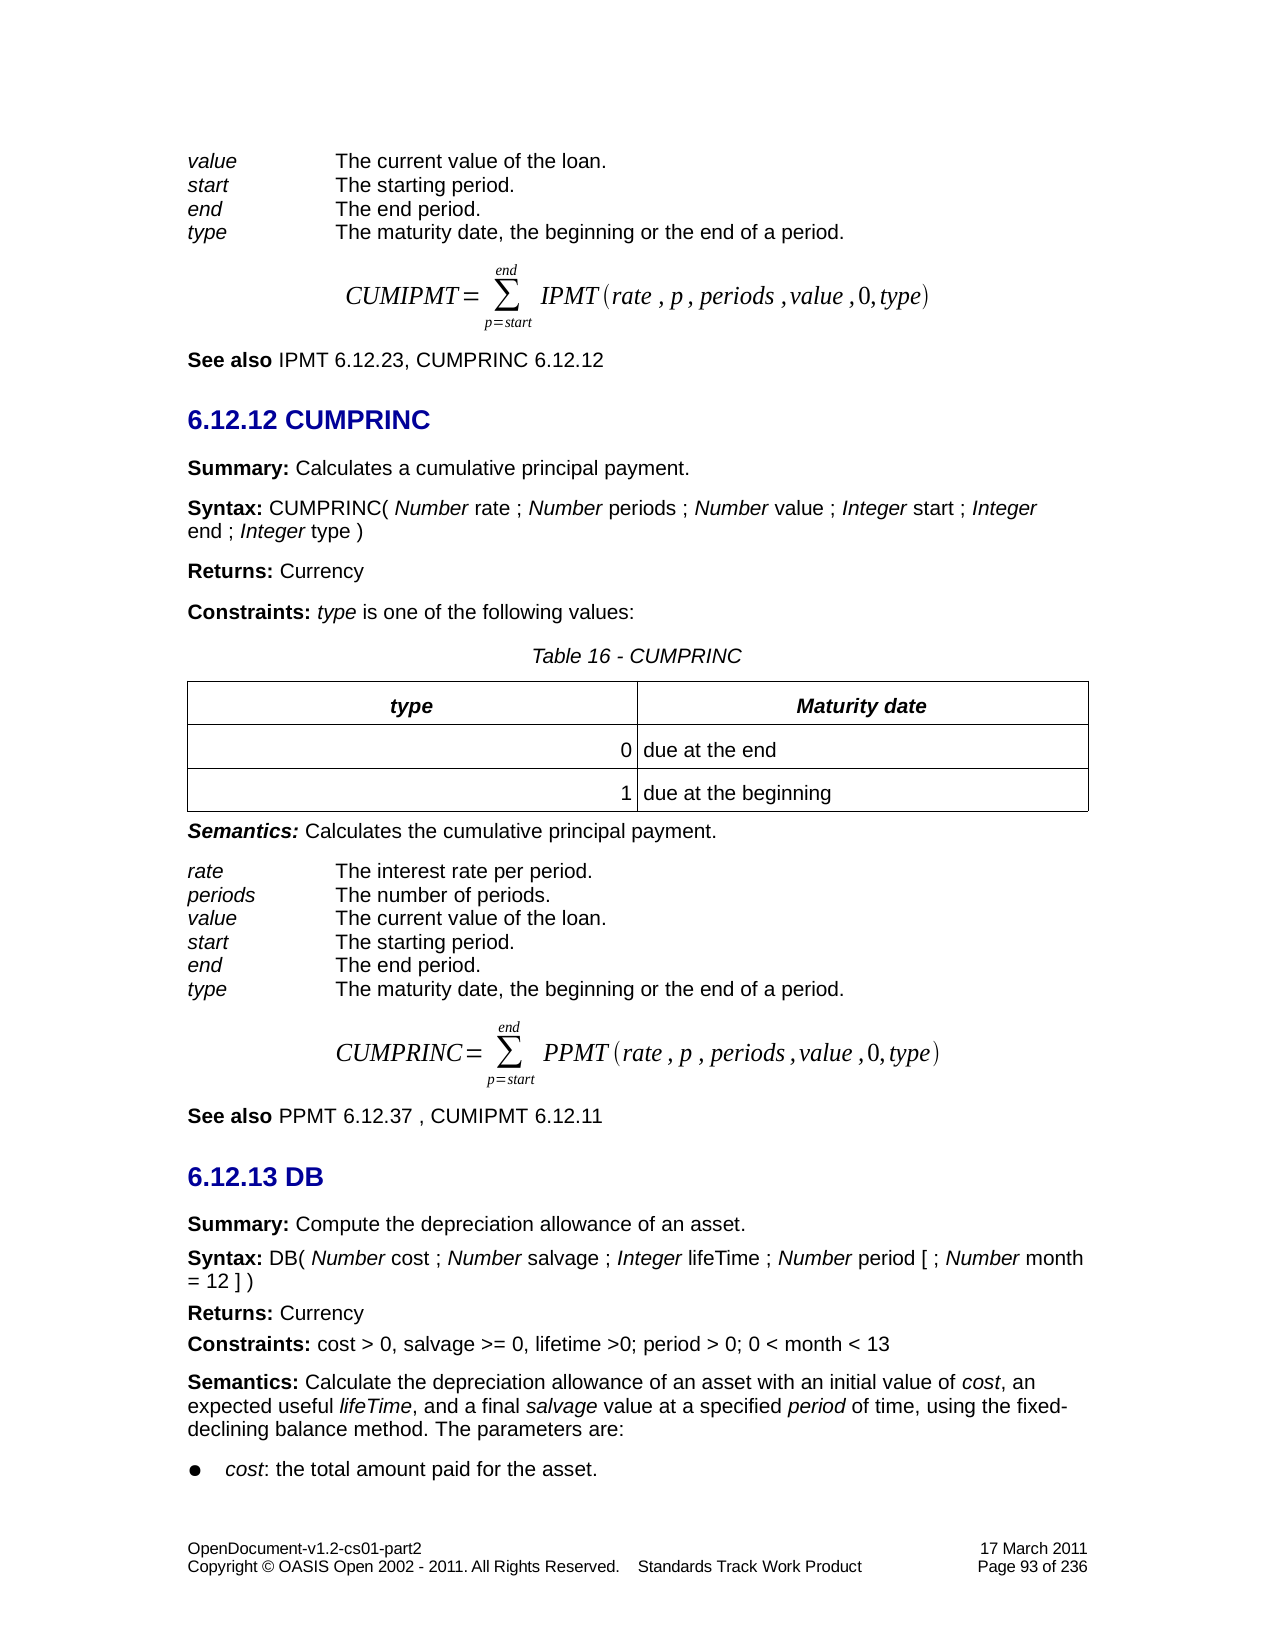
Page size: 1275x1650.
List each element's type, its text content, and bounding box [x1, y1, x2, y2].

subtitle CUMPRINC [187, 405, 1088, 435]
text Semantics: Calculate the depreciation allowance of an asset with an initial value of cost, an expected useful lifeTime, and a final salvage value at a specified period of time, using the fixed-declining balance method. The parameters are: [187, 1371, 1088, 1441]
table_header type [188, 682, 637, 724]
text See also IPMT 6.12.23, CUMPRINC 6.12.12 [187, 348, 1088, 372]
text Returns: Currency [187, 560, 1088, 583]
table_cell due at the end [638, 725, 1088, 767]
text See also PPMT 6.12.37 , CUMIPMT 6.12.11 [187, 1105, 1088, 1128]
text rate The interest rate per period. periods The number of periods. value The current value of the loan. start The starting period. end The end period. type The maturity date, the beginning or the end of a period. [187, 859, 1088, 1001]
text Semantics: Calculates the cumulative principal payment. [187, 819, 1088, 843]
text Constraints: cost > 0, salvage >= 0, lifetime >0; period > 0; 0 < month < 13 [187, 1332, 1088, 1356]
text value The current value of the loan. start The starting period. end The end period. type The maturity date, the beginning or the end of a period. [187, 150, 1088, 244]
text Summary: Calculates a cumulative principal payment. [187, 456, 1088, 479]
subtitle DB [187, 1162, 1088, 1192]
table_cell 1 [188, 769, 637, 811]
list cost: the total amount paid for the asset. [187, 1458, 1088, 1481]
table_header Maturity date [638, 682, 1088, 724]
text Table 16 - CUMPRINC [187, 644, 1088, 668]
table_cell due at the beginning [638, 769, 1088, 811]
table_cell 0 [188, 725, 637, 767]
text Returns: Currency [187, 1301, 1088, 1324]
text Syntax: DB( Number cost ; Number salvage ; Integer lifeTime ; Number period [ ; Number month = 12 ] ) [187, 1246, 1088, 1293]
text Constraints: type is one of the following values: [187, 600, 1088, 624]
text Syntax: CUMPRINC( Number rate ; Number periods ; Number value ; Integer start ; Integer end ; Integer type ) [187, 496, 1088, 543]
text Summary: Compute the depreciation allowance of an asset. [187, 1213, 1088, 1236]
